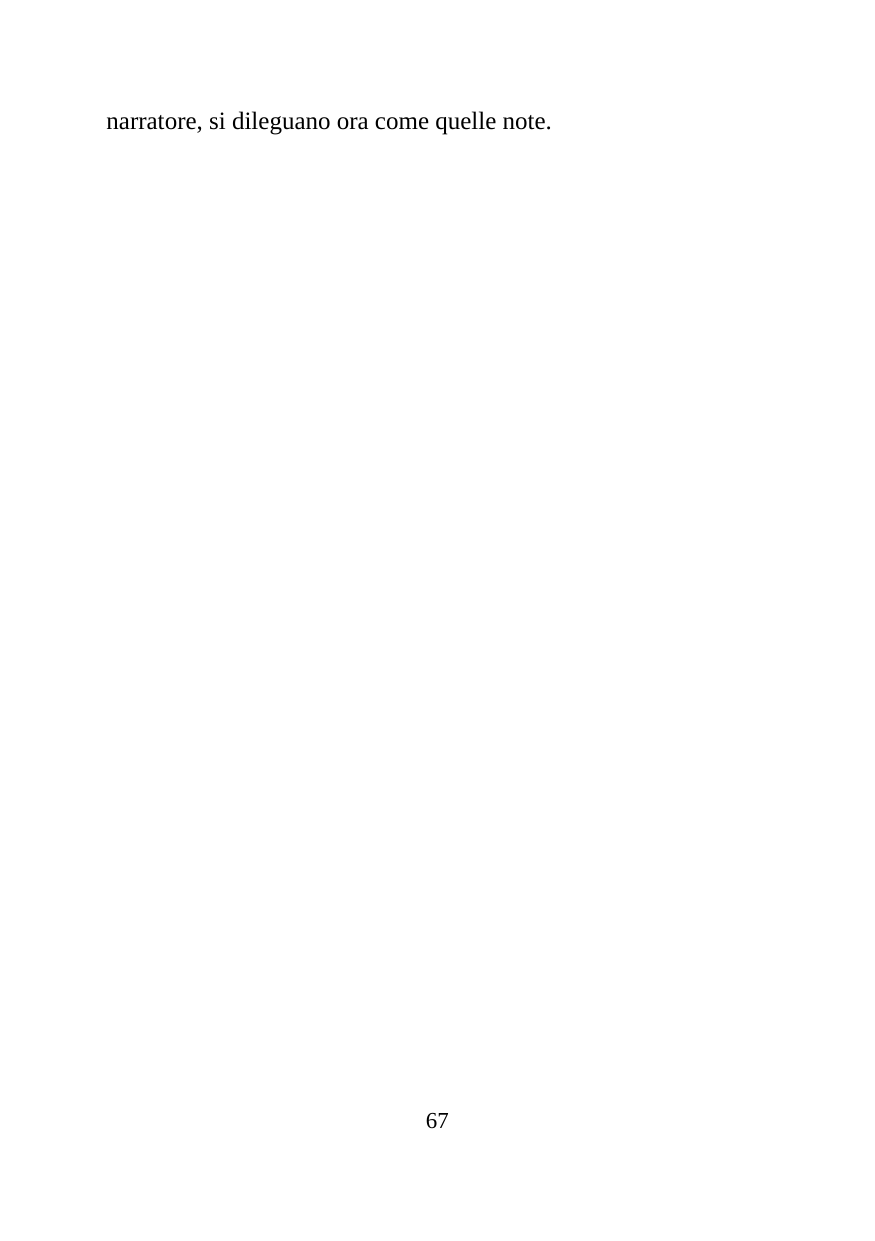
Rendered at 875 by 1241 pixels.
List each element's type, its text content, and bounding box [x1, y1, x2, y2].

text narratore, si dileguano ora come quelle note. [106, 106, 768, 135]
